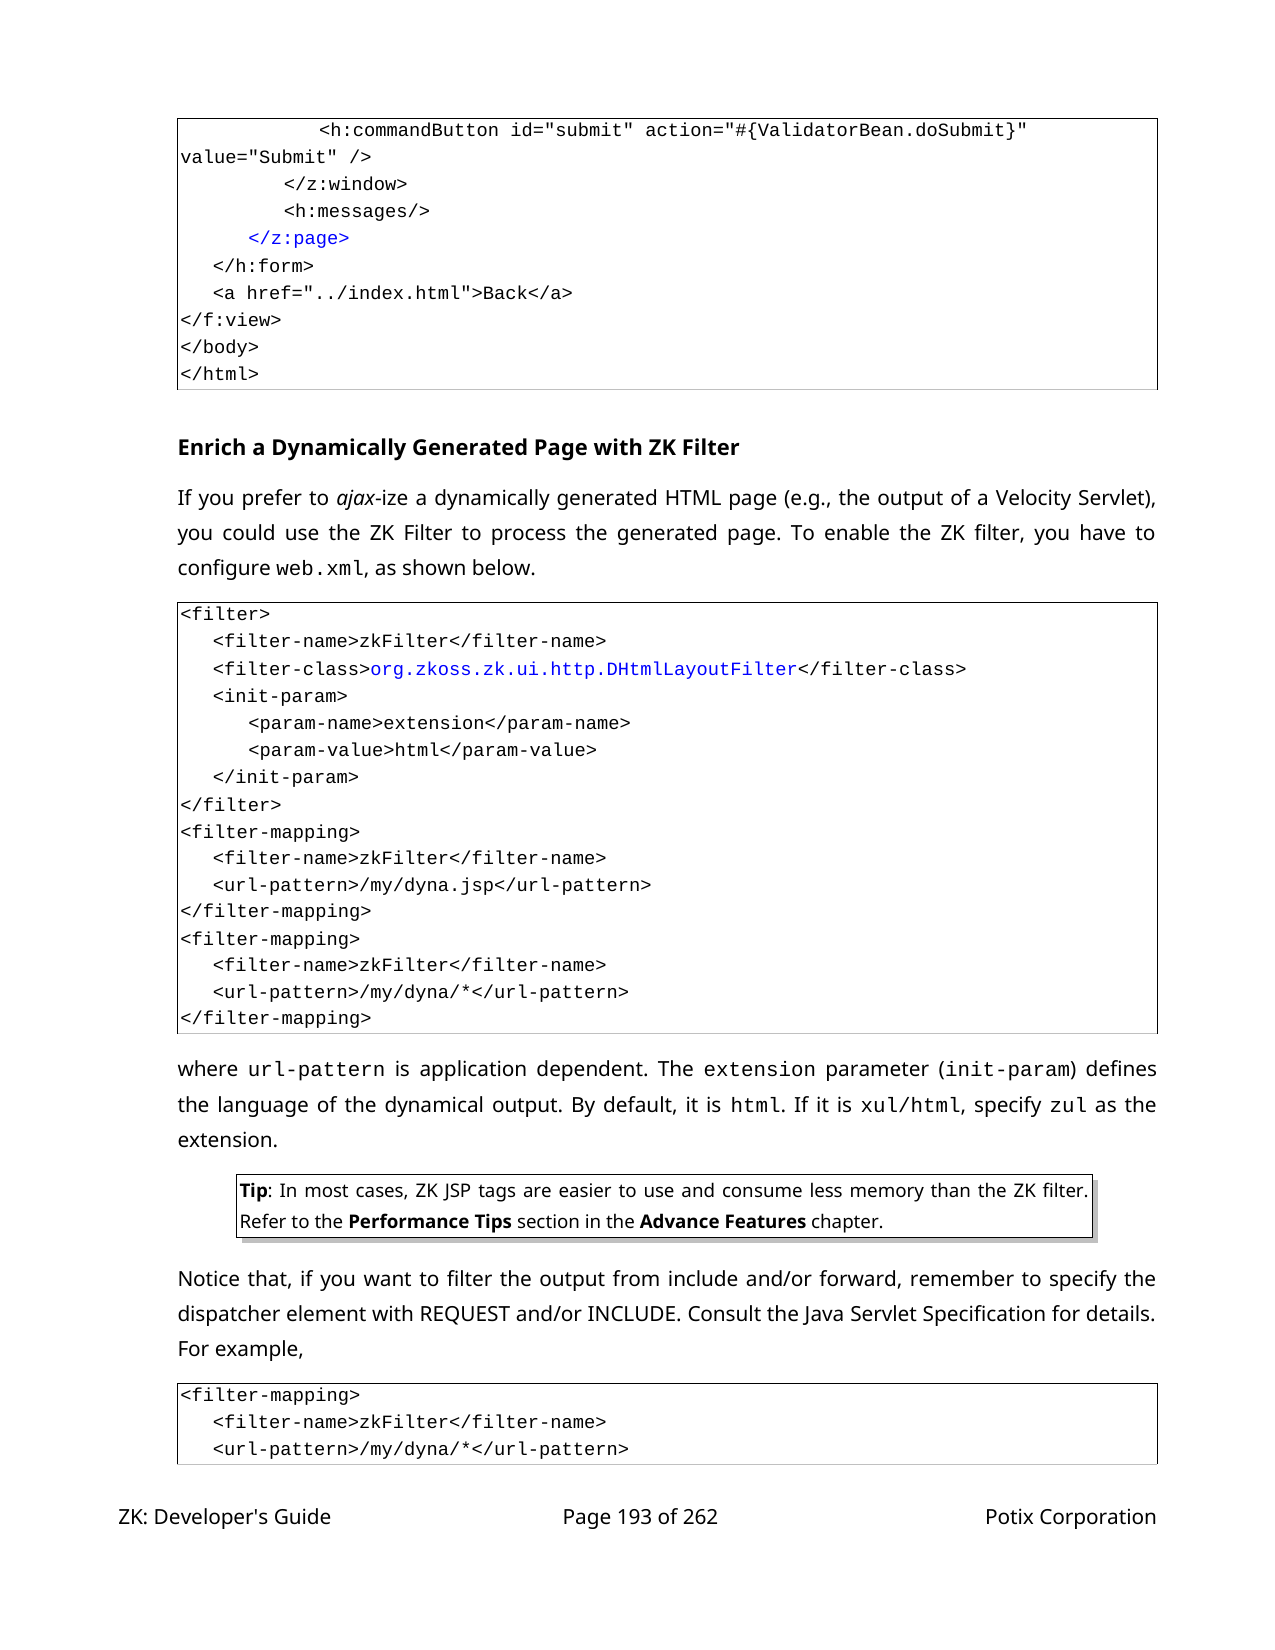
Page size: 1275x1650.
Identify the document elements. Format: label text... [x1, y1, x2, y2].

text If you prefer to ajax-ize a dynamically generated HTML page (e.g., the output of a Velocity Servlet), you could use the ZK Filter to process the generated page. To enable the ZK filter, you have to configure web.xml, as shown below. [177, 483, 1157, 582]
text <filter-mapping> <filter-name>zkFilter</filter-name> <url-pattern>/my/dyna.jsp</url-pattern> </filter-mapping> [178, 820, 1157, 924]
text </filter> [178, 792, 1157, 817]
text <h:messages/> [178, 199, 1157, 223]
text <param-value>html</param-value> [178, 738, 1157, 762]
text <h:commandButton id="submit" action="#{ValidatorBean.doSubmit}" value="Submit" /> [178, 119, 1157, 169]
text <filter-name>zkFilter</filter-name> [178, 629, 1157, 654]
text <a href="../index.html">Back</a> [178, 281, 1157, 305]
text <filter-mapping> <filter-name>zkFilter</filter-name> <url-pattern>/my/dyna/*</url-pattern> [178, 1384, 1157, 1464]
text </body> [178, 335, 1157, 359]
text </init-param> [178, 765, 1157, 789]
subtitle Enrich a Dynamically Generated Page with ZK Filter [177, 432, 1157, 462]
text </html> [178, 362, 1157, 389]
text <init-param> [178, 684, 1157, 708]
text </f:view> [178, 308, 1157, 332]
text </h:form> [178, 253, 1157, 278]
text </z:window> [178, 172, 1157, 196]
text where url-pattern is application dependent. The extension parameter (init-param) defines the language of the dynamical output. By default, it is html. If it is xul/html, specify zul as the extension. [177, 1054, 1157, 1153]
text Notice that, if you want to filter the output from include and/or forward, remember to specify the dispatcher element with REQUEST and/or INCLUDE. Consult the Java Servlet Specification for details. For example, [177, 1264, 1157, 1363]
text <filter-class>org.zkoss.zk.ui.http.DHtmlLayoutFilter</filter-class> [178, 657, 1157, 681]
text <param-name>extension</param-name> [178, 711, 1157, 735]
text <filter> [178, 603, 1157, 626]
text Tip: In most cases, ZK JSP tags are easier to use and consume less memory than the ZK filter. Refer to the Performance Tips section in the Advance Features chapter. [237, 1175, 1092, 1237]
text <filter-mapping> <filter-name>zkFilter</filter-name> <url-pattern>/my/dyna/*</url-pattern> </filter-mapping> [178, 927, 1157, 1033]
text </z:page> [178, 226, 1157, 251]
